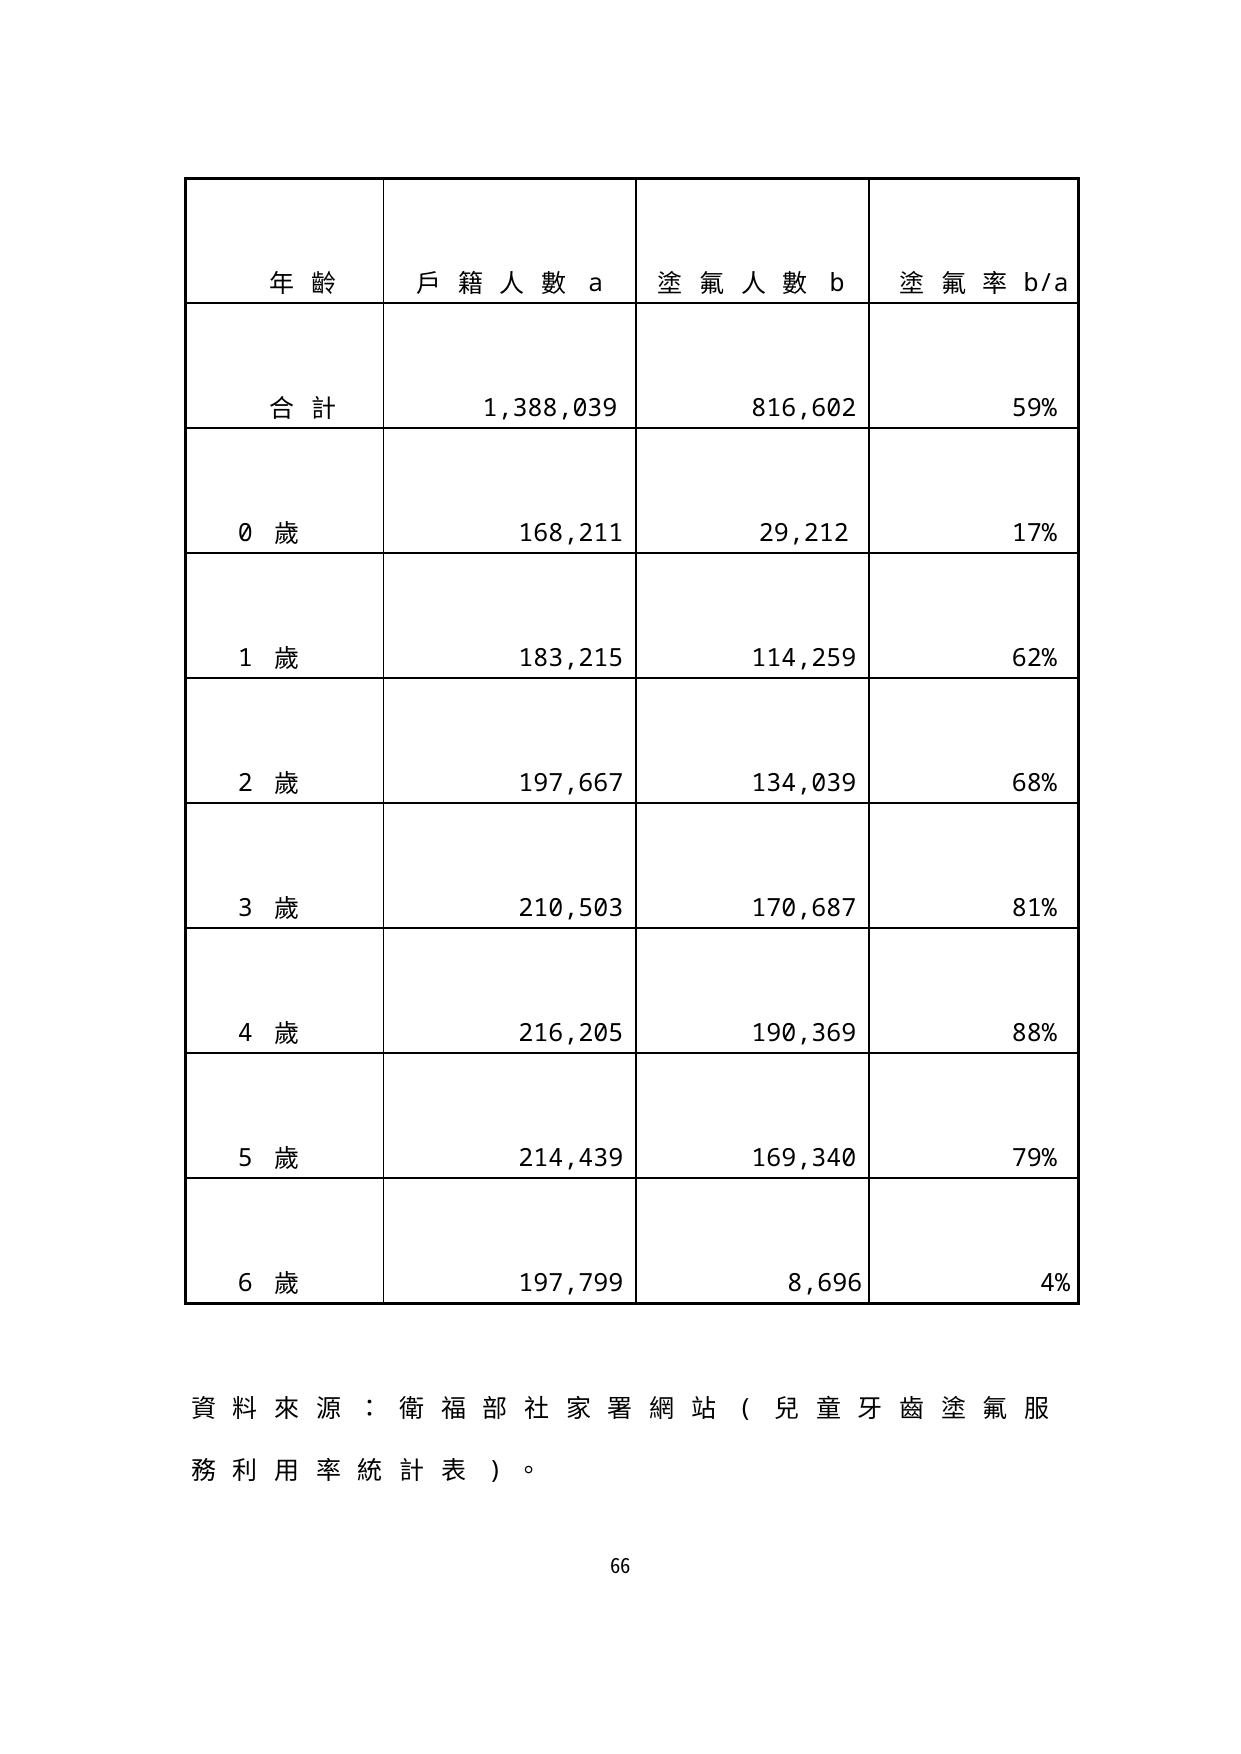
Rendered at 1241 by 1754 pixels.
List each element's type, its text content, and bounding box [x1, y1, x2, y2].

table_cell 6歲 [187, 1179, 383, 1302]
table_cell 68% [870, 679, 1077, 802]
table_cell 169,340 [637, 1054, 868, 1177]
table_cell 168,211 [384, 429, 635, 552]
table_cell 4% [870, 1179, 1077, 1302]
table_cell 0歲 [187, 429, 383, 552]
table_cell 8,696 [637, 1179, 868, 1302]
table_cell 190,369 [637, 929, 868, 1052]
table_cell 59% [870, 304, 1077, 427]
table_cell 2歲 [187, 679, 383, 802]
table_cell 合計 [187, 304, 383, 427]
table_cell 3歲 [187, 804, 383, 927]
table_header 塗氟率b/a [870, 180, 1077, 302]
text 資料來源：衛福部社家署網站(兒童牙齒塗氟服務利用率統計表)。 [183, 1365, 1058, 1490]
table_cell 214,439 [384, 1054, 635, 1177]
table_cell 210,503 [384, 804, 635, 927]
table_cell 197,799 [384, 1179, 635, 1302]
table_cell 1,388,039 [384, 304, 635, 427]
table_header 年齡 [187, 180, 383, 302]
table_cell 29,212 [637, 429, 868, 552]
table_cell 17% [870, 429, 1077, 552]
table_cell 197,667 [384, 679, 635, 802]
table_cell 5歲 [187, 1054, 383, 1177]
table_cell 134,039 [637, 679, 868, 802]
table_cell 88% [870, 929, 1077, 1052]
table_cell 81% [870, 804, 1077, 927]
table_cell 216,205 [384, 929, 635, 1052]
table_cell 79% [870, 1054, 1077, 1177]
table_cell 114,259 [637, 554, 868, 677]
table_cell 62% [870, 554, 1077, 677]
table_cell 183,215 [384, 554, 635, 677]
table_header 塗氟人數b [637, 180, 868, 302]
table_cell 1歲 [187, 554, 383, 677]
table_cell 816,602 [637, 304, 868, 427]
table_cell 4歲 [187, 929, 383, 1052]
table_header 戶籍人數a [384, 180, 635, 302]
table_cell 170,687 [637, 804, 868, 927]
